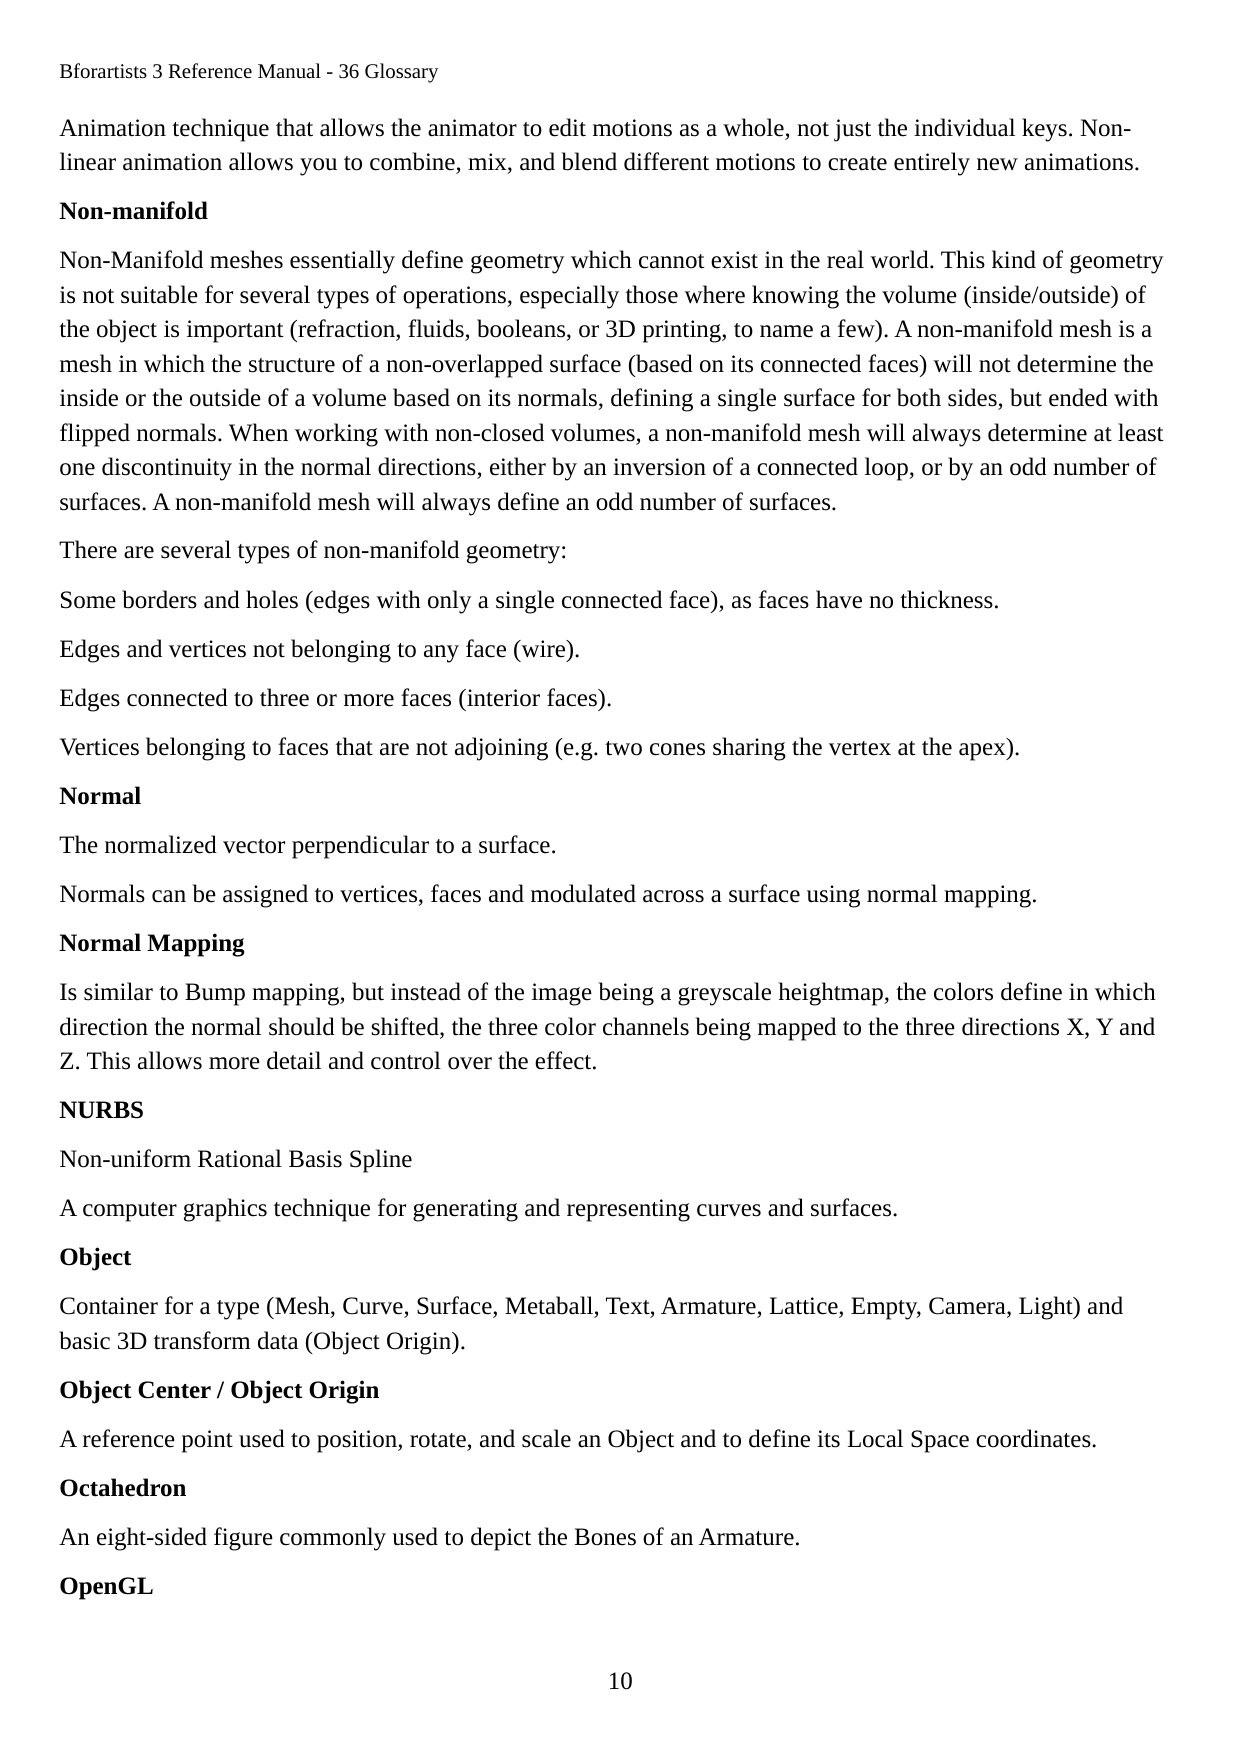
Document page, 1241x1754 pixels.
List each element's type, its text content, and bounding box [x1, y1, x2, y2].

text Octahedron [59, 1473, 1181, 1502]
text Non-Manifold meshes essentially define geometry which cannot exist in the real world. This kind of geometry is not suitable for several types of operations, especially those where knowing the volume (inside/outside) of the object is important (refraction, fluids, booleans, or 3D printing, to name a few). A non-manifold mesh is a mesh in which the structure of a non-overlapped surface (based on its connected faces) will not determine the inside or the outside of a volume based on its normals, defining a single surface for both sides, but ended with flipped normals. When working with non-closed volumes, a non-manifold mesh will always determine at least one discontinuity in the normal directions, either by an inversion of a connected loop, or by an odd number of surfaces. A non-manifold mesh will always define an odd number of surfaces. [59, 245, 1181, 515]
text Container for a type (Mesh, Curve, Surface, Metaball, Text, Armature, Lattice, Empty, Camera, Light) and basic 3D transform data (Object Origin). [59, 1291, 1181, 1355]
text NURBS [59, 1095, 1181, 1124]
text Normal [59, 781, 1181, 810]
text OpenGL [59, 1571, 1181, 1600]
text Edges connected to three or more faces (interior faces). [59, 683, 1181, 712]
text Non-uniform Rational Basis Spline [59, 1144, 1181, 1173]
text Non-manifold [59, 196, 1181, 225]
text Object [59, 1242, 1181, 1271]
text There are several types of non-manifold geometry: [59, 536, 1181, 564]
text Object Center / Object Origin [59, 1375, 1181, 1404]
text A computer graphics technique for generating and representing curves and surfaces. [59, 1193, 1181, 1222]
text Is similar to Bump mapping, but instead of the image being a greyscale heightmap, the colors define in which direction the normal should be shifted, the three color channels being mapped to the three directions X, Y and Z. This allows more detail and control over the effect. [59, 977, 1181, 1075]
text The normalized vector perpendicular to a surface. [59, 830, 1181, 859]
text A reference point used to position, rotate, and scale an Object and to define its Local Space coordinates. [59, 1424, 1181, 1453]
text Some borders and holes (edges with only a single connected face), as faces have no thickness. [59, 585, 1181, 613]
text Animation technique that allows the animator to edit motions as a whole, not just the individual keys. Non-linear animation allows you to combine, mix, and blend different motions to create entirely new animations. [59, 113, 1181, 176]
text Vertices belonging to faces that are not adjoining (e.g. two cones sharing the vertex at the apex). [59, 732, 1181, 761]
text Edges and vertices not belonging to any face (wire). [59, 634, 1181, 662]
text An eight-sided figure commonly used to depict the Bones of an Armature. [59, 1522, 1181, 1551]
text Normal Mapping [59, 928, 1181, 957]
text Normals can be assigned to vertices, faces and modulated across a surface using normal mapping. [59, 879, 1181, 908]
